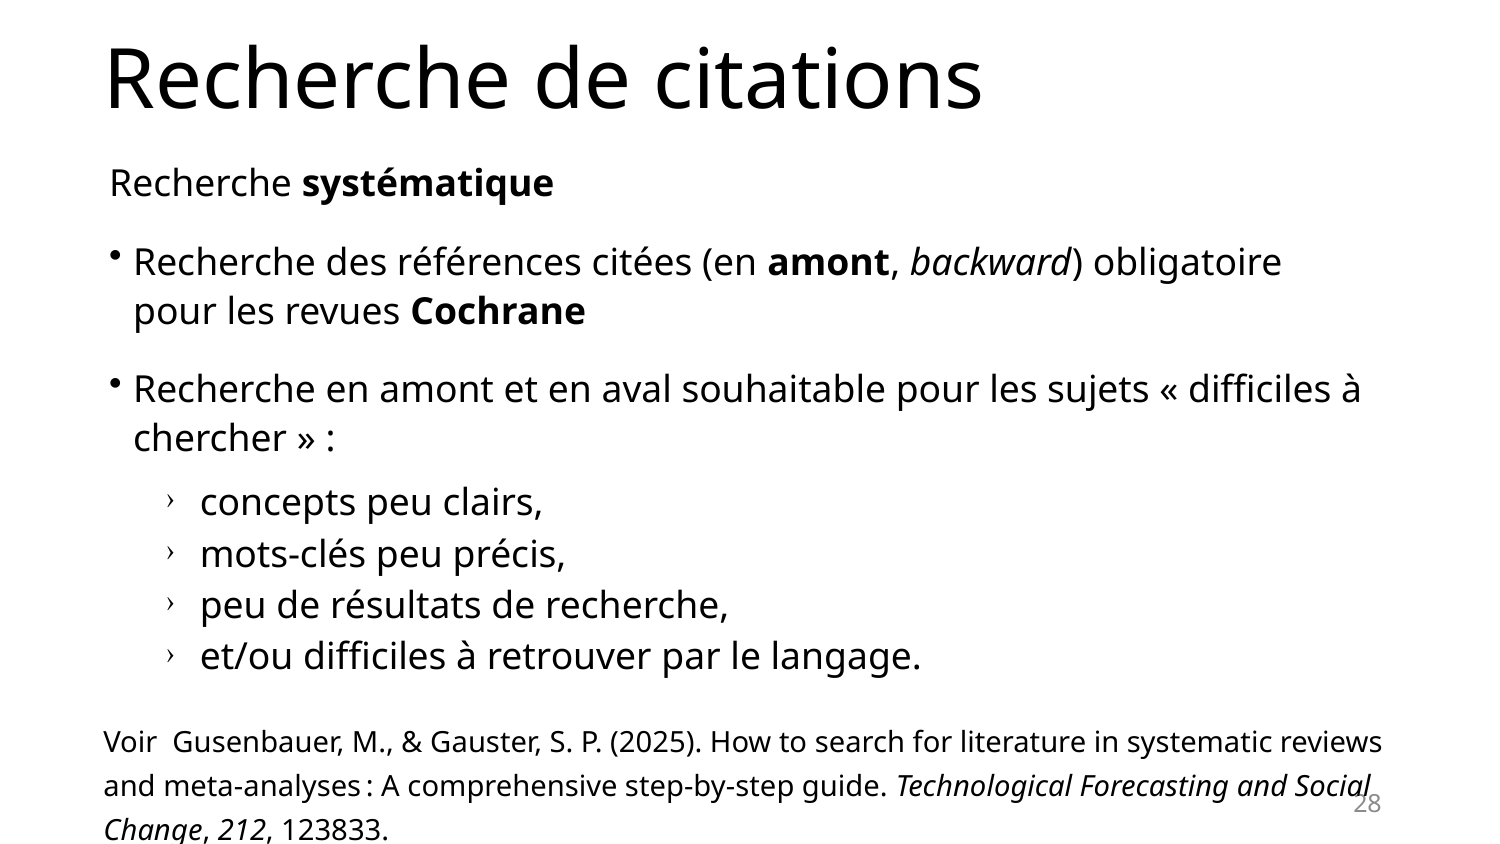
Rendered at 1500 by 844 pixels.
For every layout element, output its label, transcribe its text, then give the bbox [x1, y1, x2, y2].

text_box Voir Gusenbauer, M., & Gauster, S. P. (2025). How to search for literature in systematic reviews and meta-analyses : A comprehensive step-by-step guide. Technological Forecasting and Social Change, 212, 123833. [88, 710, 1412, 798]
title Recherche de citations [88, 0, 1383, 164]
list Recherche systématique Recherche des références citées (en amont, backward) obligatoire pour les revues Cochrane Recherche en amont et en aval souhaitable pour les sujets « difficiles à chercher » : concepts peu clairs, mots-clés peu précis, peu de résultats de recherche, et/ou difficiles à retrouver par le langage. [94, 147, 1388, 694]
